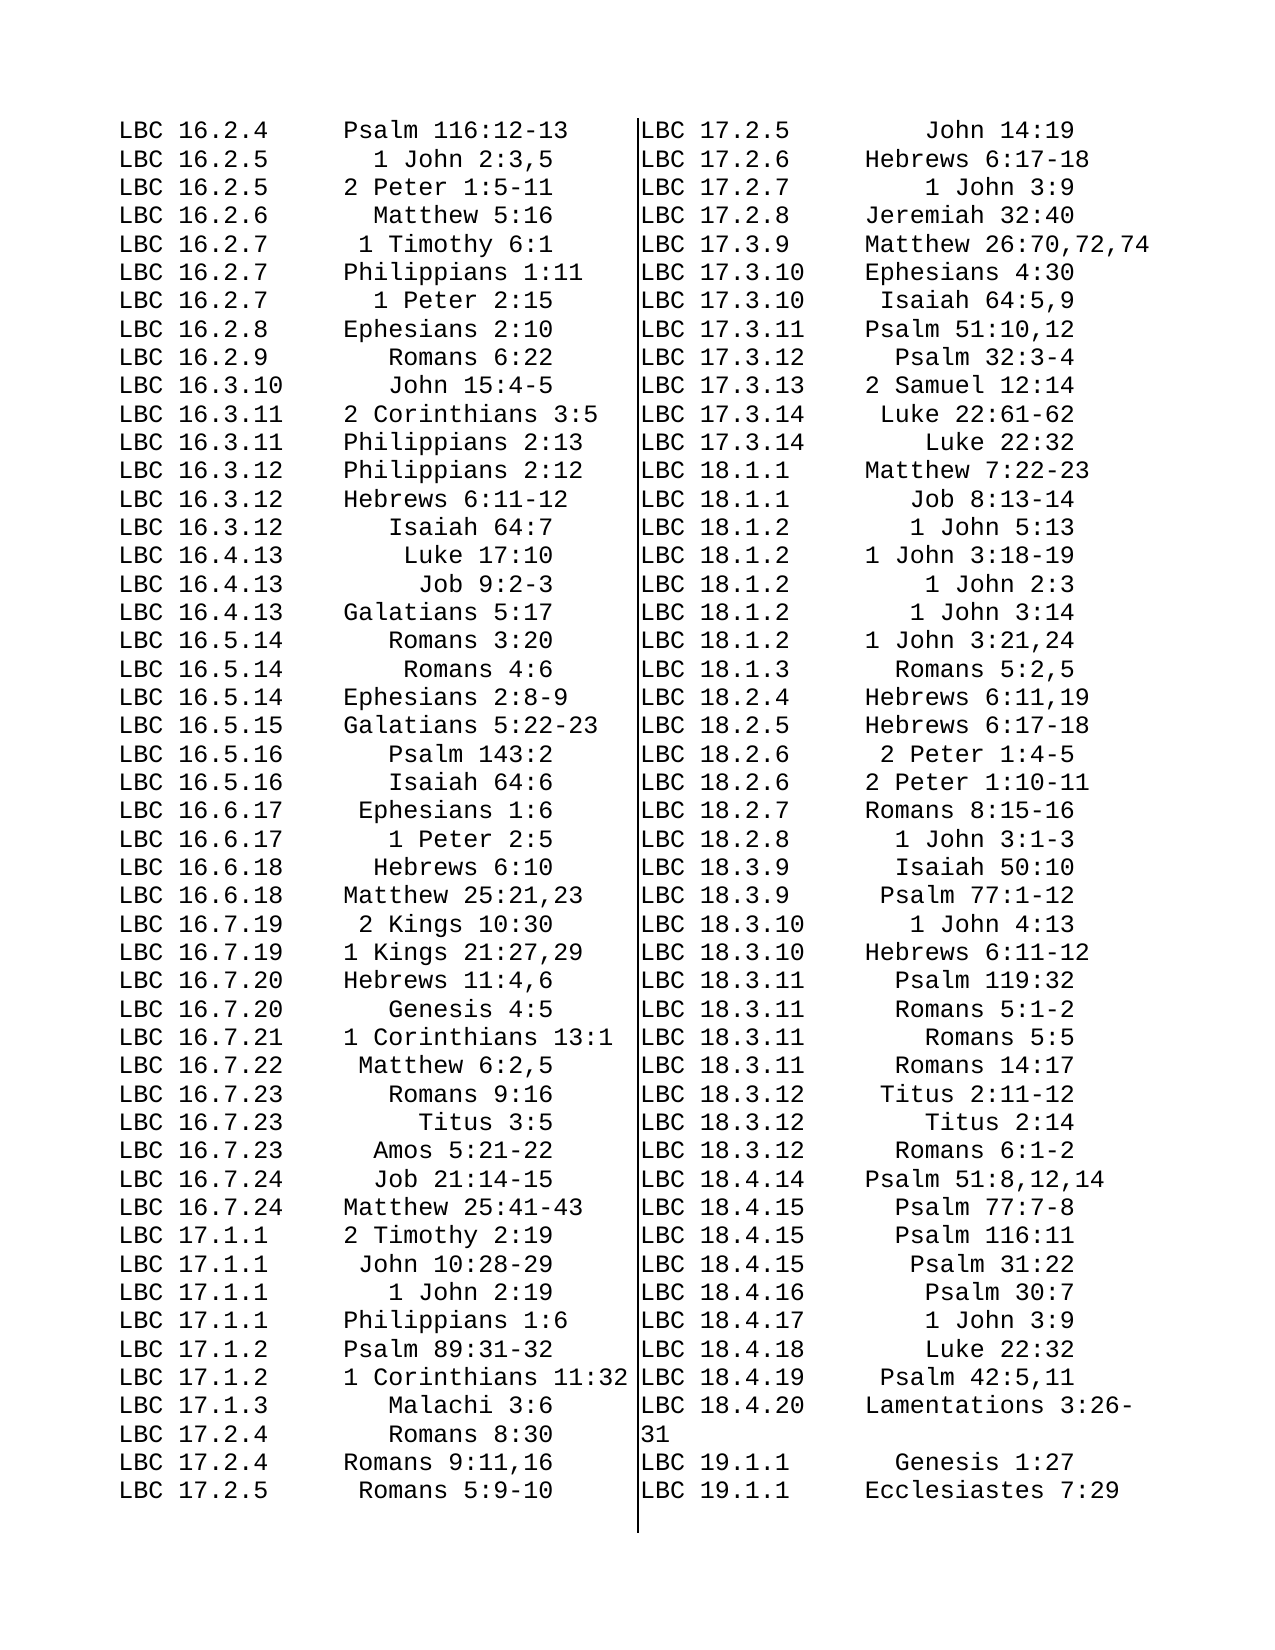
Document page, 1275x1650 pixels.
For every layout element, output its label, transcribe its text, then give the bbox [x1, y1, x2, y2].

text LBC 18.2.4 Hebrews 6:11,19 [640, 685, 1157, 713]
text LBC 18.1.1 Matthew 7:22-23 [640, 458, 1157, 486]
text LBC 18.4.18 Luke 22:32 [640, 1336, 1157, 1365]
text LBC 16.5.14 Romans 4:6 [118, 656, 635, 685]
text LBC 19.1.1 Genesis 1:27 [640, 1450, 1157, 1478]
text LBC 17.3.11 Psalm 51:10,12 [640, 316, 1157, 345]
text LBC 16.2.7 Philippians 1:11 [118, 260, 635, 288]
text LBC 17.2.7 1 John 3:9 [640, 175, 1157, 203]
text LBC 18.3.9 Isaiah 50:10 [640, 855, 1157, 883]
text LBC 17.3.13 2 Samuel 12:14 [640, 373, 1157, 401]
text LBC 17.1.1 Philippians 1:6 [118, 1308, 635, 1336]
text LBC 16.6.18 Hebrews 6:10 [118, 855, 635, 883]
text LBC 17.1.2 Psalm 89:31-32 [118, 1336, 635, 1365]
text LBC 18.4.20 Lamentations 3:26-31 [640, 1393, 1157, 1450]
text LBC 18.1.2 1 John 3:18-19 [640, 543, 1157, 571]
text LBC 16.2.7 1 Peter 2:15 [118, 288, 635, 316]
text LBC 17.2.8 Jeremiah 32:40 [640, 203, 1157, 231]
text LBC 17.2.4 Romans 9:11,16 [118, 1450, 635, 1478]
text LBC 18.1.2 1 John 3:21,24 [640, 628, 1157, 656]
text LBC 16.3.11 2 Corinthians 3:5 [118, 401, 635, 430]
text LBC 17.3.10 Ephesians 4:30 [640, 260, 1157, 288]
text LBC 16.7.19 1 Kings 21:27,29 [118, 940, 635, 968]
text LBC 17.1.1 2 Timothy 2:19 [118, 1223, 635, 1251]
text LBC 18.3.11 Romans 5:1-2 [640, 996, 1157, 1025]
text LBC 18.2.8 1 John 3:1-3 [640, 826, 1157, 855]
text LBC 16.2.9 Romans 6:22 [118, 345, 635, 373]
text LBC 16.6.18 Matthew 25:21,23 [118, 883, 635, 911]
text LBC 18.4.14 Psalm 51:8,12,14 [640, 1166, 1157, 1195]
text LBC 16.7.22 Matthew 6:2,5 [118, 1053, 635, 1081]
text LBC 16.6.17 Ephesians 1:6 [118, 798, 635, 826]
text LBC 18.2.6 2 Peter 1:4-5 [640, 741, 1157, 770]
text LBC 16.5.14 Romans 3:20 [118, 628, 635, 656]
text LBC 17.3.9 Matthew 26:70,72,74 [640, 231, 1157, 260]
text LBC 16.3.12 Philippians 2:12 [118, 458, 635, 486]
text LBC 18.4.15 Psalm 116:11 [640, 1223, 1157, 1251]
text LBC 16.4.13 Luke 17:10 [118, 543, 635, 571]
text LBC 18.3.10 Hebrews 6:11-12 [640, 940, 1157, 968]
text LBC 18.1.2 1 John 2:3 [640, 571, 1157, 600]
text LBC 18.4.19 Psalm 42:5,11 [640, 1365, 1157, 1393]
text LBC 18.1.2 1 John 5:13 [640, 515, 1157, 543]
text LBC 16.3.12 Isaiah 64:7 [118, 515, 635, 543]
text LBC 18.2.6 2 Peter 1:10-11 [640, 770, 1157, 798]
text LBC 16.3.10 John 15:4-5 [118, 373, 635, 401]
text LBC 16.4.13 Galatians 5:17 [118, 600, 635, 628]
text LBC 16.7.20 Genesis 4:5 [118, 996, 635, 1025]
text LBC 17.2.4 Romans 8:30 [118, 1421, 635, 1450]
text LBC 17.3.14 Luke 22:32 [640, 430, 1157, 458]
text LBC 18.3.11 Psalm 119:32 [640, 968, 1157, 996]
text LBC 17.3.14 Luke 22:61-62 [640, 401, 1157, 430]
text LBC 18.3.11 Romans 5:5 [640, 1025, 1157, 1053]
text LBC 18.3.12 Romans 6:1-2 [640, 1138, 1157, 1166]
text LBC 18.3.12 Titus 2:14 [640, 1110, 1157, 1138]
text LBC 16.4.13 Job 9:2-3 [118, 571, 635, 600]
text LBC 16.2.6 Matthew 5:16 [118, 203, 635, 231]
text LBC 16.5.14 Ephesians 2:8-9 [118, 685, 635, 713]
text LBC 16.5.16 Psalm 143:2 [118, 741, 635, 770]
text LBC 18.4.16 Psalm 30:7 [640, 1280, 1157, 1308]
text LBC 16.7.19 2 Kings 10:30 [118, 911, 635, 940]
text LBC 16.2.4 Psalm 116:12-13 [118, 118, 635, 146]
text LBC 18.3.11 Romans 14:17 [640, 1053, 1157, 1081]
text LBC 17.2.5 Romans 5:9-10 [118, 1478, 635, 1506]
text LBC 18.1.2 1 John 3:14 [640, 600, 1157, 628]
text LBC 16.5.16 Isaiah 64:6 [118, 770, 635, 798]
text LBC 17.1.3 Malachi 3:6 [118, 1393, 635, 1421]
text LBC 16.3.11 Philippians 2:13 [118, 430, 635, 458]
text LBC 18.1.1 Job 8:13-14 [640, 486, 1157, 515]
text LBC 17.1.2 1 Corinthians 11:32 [118, 1365, 635, 1393]
text LBC 17.3.10 Isaiah 64:5,9 [640, 288, 1157, 316]
text LBC 16.6.17 1 Peter 2:5 [118, 826, 635, 855]
text LBC 18.3.9 Psalm 77:1-12 [640, 883, 1157, 911]
text LBC 16.7.20 Hebrews 11:4,6 [118, 968, 635, 996]
text LBC 18.3.12 Titus 2:11-12 [640, 1081, 1157, 1110]
text LBC 18.4.17 1 John 3:9 [640, 1308, 1157, 1336]
text LBC 16.2.7 1 Timothy 6:1 [118, 231, 635, 260]
text LBC 16.2.5 1 John 2:3,5 [118, 146, 635, 175]
text LBC 16.7.24 Job 21:14-15 [118, 1166, 635, 1195]
text LBC 16.3.12 Hebrews 6:11-12 [118, 486, 635, 515]
text LBC 17.3.12 Psalm 32:3-4 [640, 345, 1157, 373]
text LBC 16.7.21 1 Corinthians 13:1 [118, 1025, 635, 1053]
text LBC 17.1.1 1 John 2:19 [118, 1280, 635, 1308]
text LBC 18.3.10 1 John 4:13 [640, 911, 1157, 940]
text LBC 16.5.15 Galatians 5:22-23 [118, 713, 635, 741]
text LBC 19.1.1 Ecclesiastes 7:29 [640, 1478, 1157, 1506]
text LBC 18.1.3 Romans 5:2,5 [640, 656, 1157, 685]
text LBC 18.4.15 Psalm 31:22 [640, 1251, 1157, 1280]
text LBC 17.1.1 John 10:28-29 [118, 1251, 635, 1280]
text LBC 18.2.5 Hebrews 6:17-18 [640, 713, 1157, 741]
text LBC 16.7.23 Titus 3:5 [118, 1110, 635, 1138]
text LBC 17.2.5 John 14:19 [640, 118, 1157, 146]
text LBC 18.2.7 Romans 8:15-16 [640, 798, 1157, 826]
text LBC 16.2.8 Ephesians 2:10 [118, 316, 635, 345]
text LBC 16.2.5 2 Peter 1:5-11 [118, 175, 635, 203]
text LBC 16.7.24 Matthew 25:41-43 [118, 1195, 635, 1223]
text LBC 18.4.15 Psalm 77:7-8 [640, 1195, 1157, 1223]
text LBC 16.7.23 Romans 9:16 [118, 1081, 635, 1110]
text LBC 17.2.6 Hebrews 6:17-18 [640, 146, 1157, 175]
text LBC 16.7.23 Amos 5:21-22 [118, 1138, 635, 1166]
